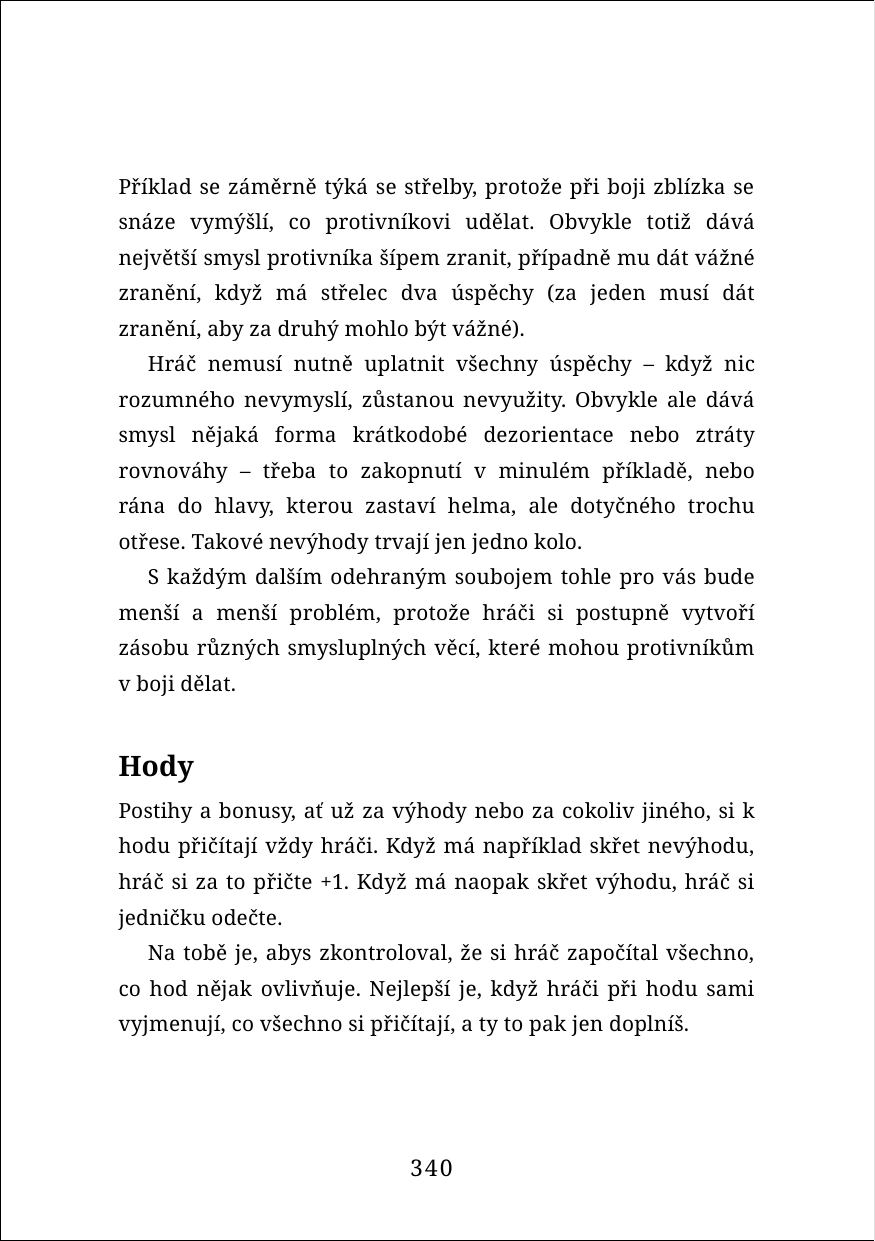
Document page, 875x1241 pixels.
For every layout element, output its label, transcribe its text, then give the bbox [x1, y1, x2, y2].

text Příklad se záměrně týká se střelby, protože při boji zblízka se snáze vymýšlí, co protivníkovi udělat. Obvykle totiž dává největší smysl protivníka šípem zranit, případně mu dát vážné zranění, když má střelec dva úspěchy (za jeden musí dát zranění, aby za druhý mohlo být vážné). Hráč nemusí nutně uplatnit všechny úspěchy – když nic rozumného nevymyslí, zůstanou nevyužity. Obvykle ale dává smysl nějaká forma krátkodobé dezorientace nebo ztráty rovnováhy – třeba to zakopnutí v minulém příkladě, nebo rána do hlavy, kterou zastaví helma, ale dotyčného trochu otřese. Takové nevýhody trvají jen jedno kolo. S každým dalším odehraným soubojem tohle pro vás bude menší a menší problém, protože hráči si postupně vytvoří zásobu různých smysluplných věcí, které mohou protivníkům v boji dělat. [118, 172, 756, 697]
subtitle Hody [118, 746, 756, 784]
text Postihy a bonusy, ať už za výhody nebo za cokoliv jiného, si k hodu přičítají vždy hráči. Když má například skřet nevýhodu, hráč si za to přičte +1. Když má naopak skřet výhodu, hráč si jedničku odečte. Na tobě je, abys zkontroloval, že si hráč započítal všechno, co hod nějak ovlivňuje. Nejlepší je, když hráči při hodu sami vyjmenují, co všechno si přičítají, a ty to pak jen doplníš. [118, 796, 756, 1038]
